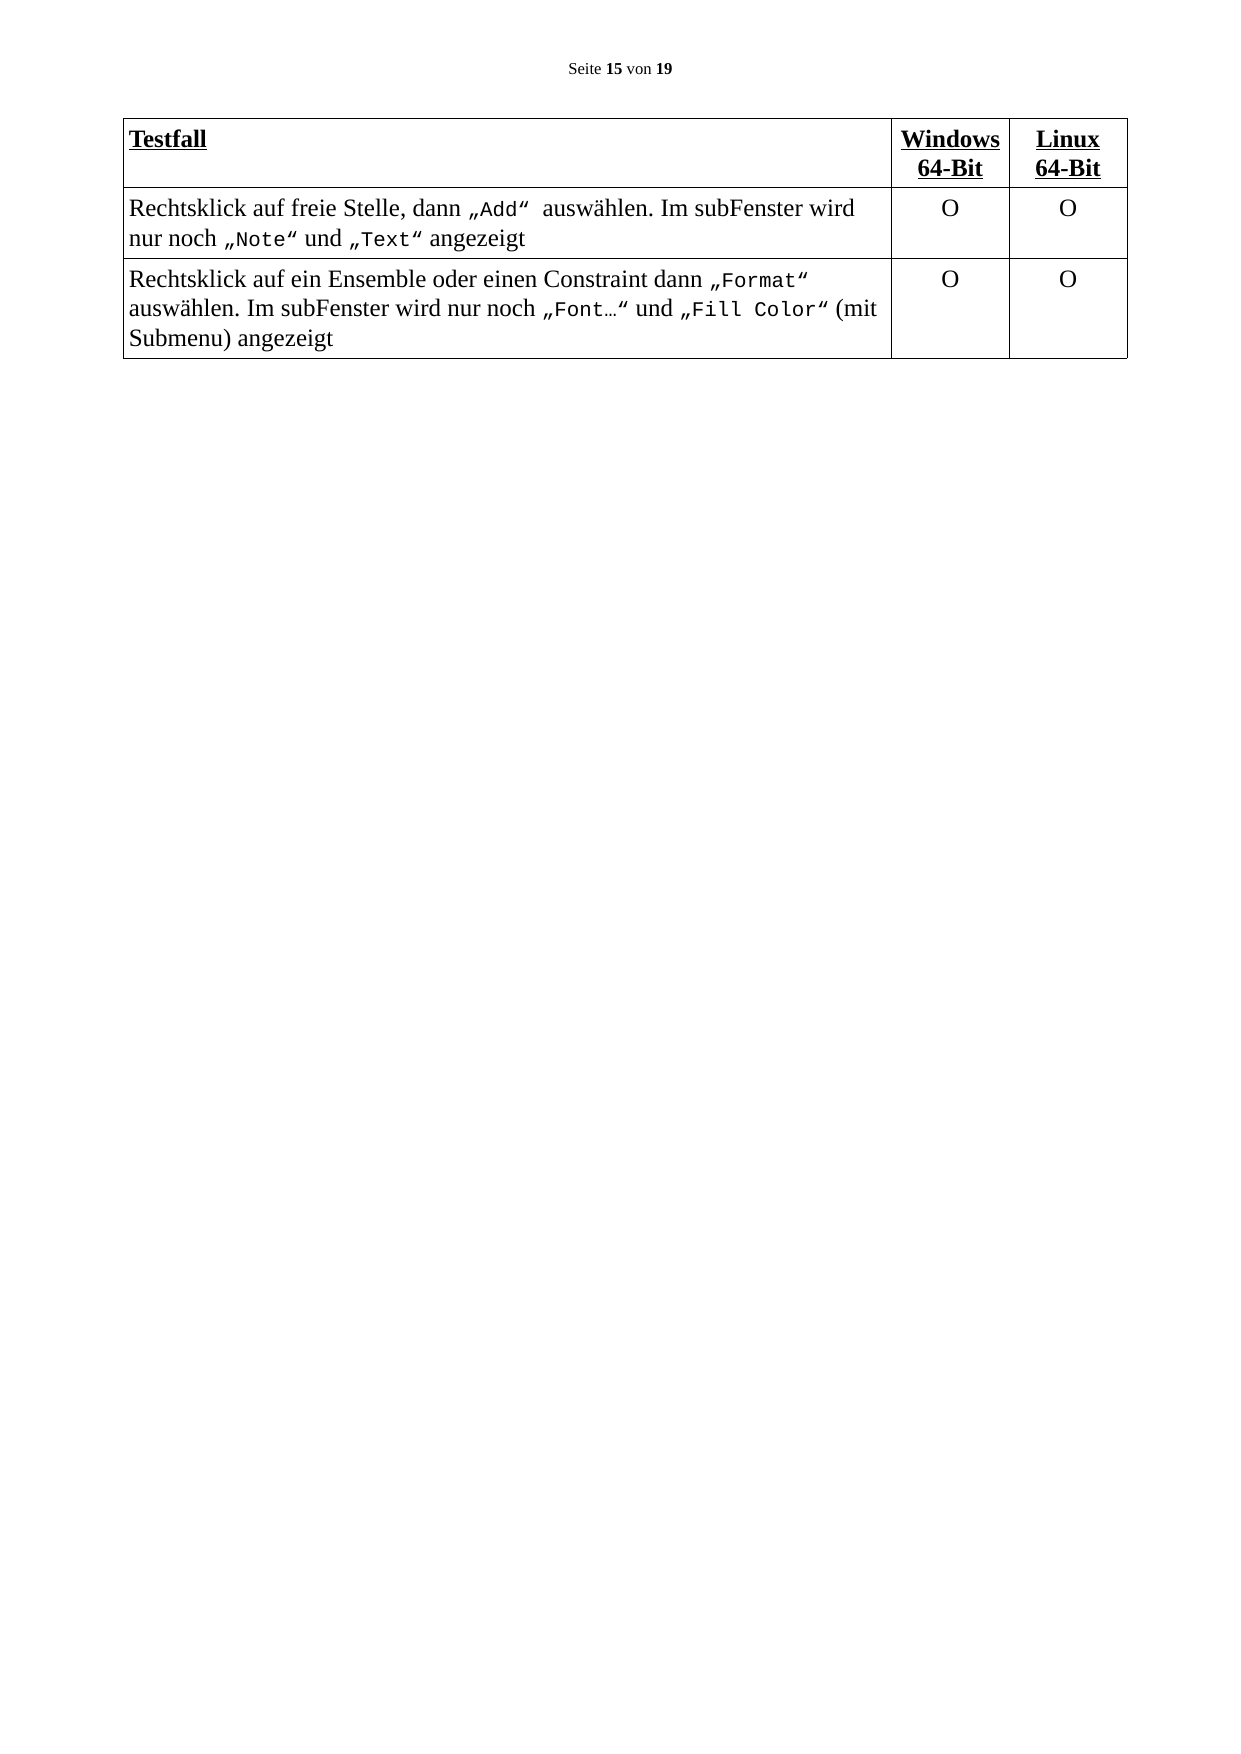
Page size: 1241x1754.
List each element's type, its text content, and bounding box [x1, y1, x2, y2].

table_cell Rechtsklick auf freie Stelle, dann „Add“ auswählen. Im subFenster wird nur noch „Note“ und „Text“ angezeigt [124, 188, 891, 258]
table_cell O [892, 259, 1009, 357]
table_cell O [892, 188, 1009, 258]
table_cell Rechtsklick auf ein Ensemble oder einen Constraint dann „Format“ auswählen. Im subFenster wird nur noch „Font…“ und „Fill Color“ (mit Submenu) angezeigt [124, 259, 891, 357]
table_cell O [1010, 188, 1127, 258]
table_header Testfall [124, 119, 891, 187]
table_header Linux 64-Bit [1010, 119, 1127, 187]
table_cell O [1010, 259, 1127, 357]
table_header Windows 64-Bit [892, 119, 1009, 187]
